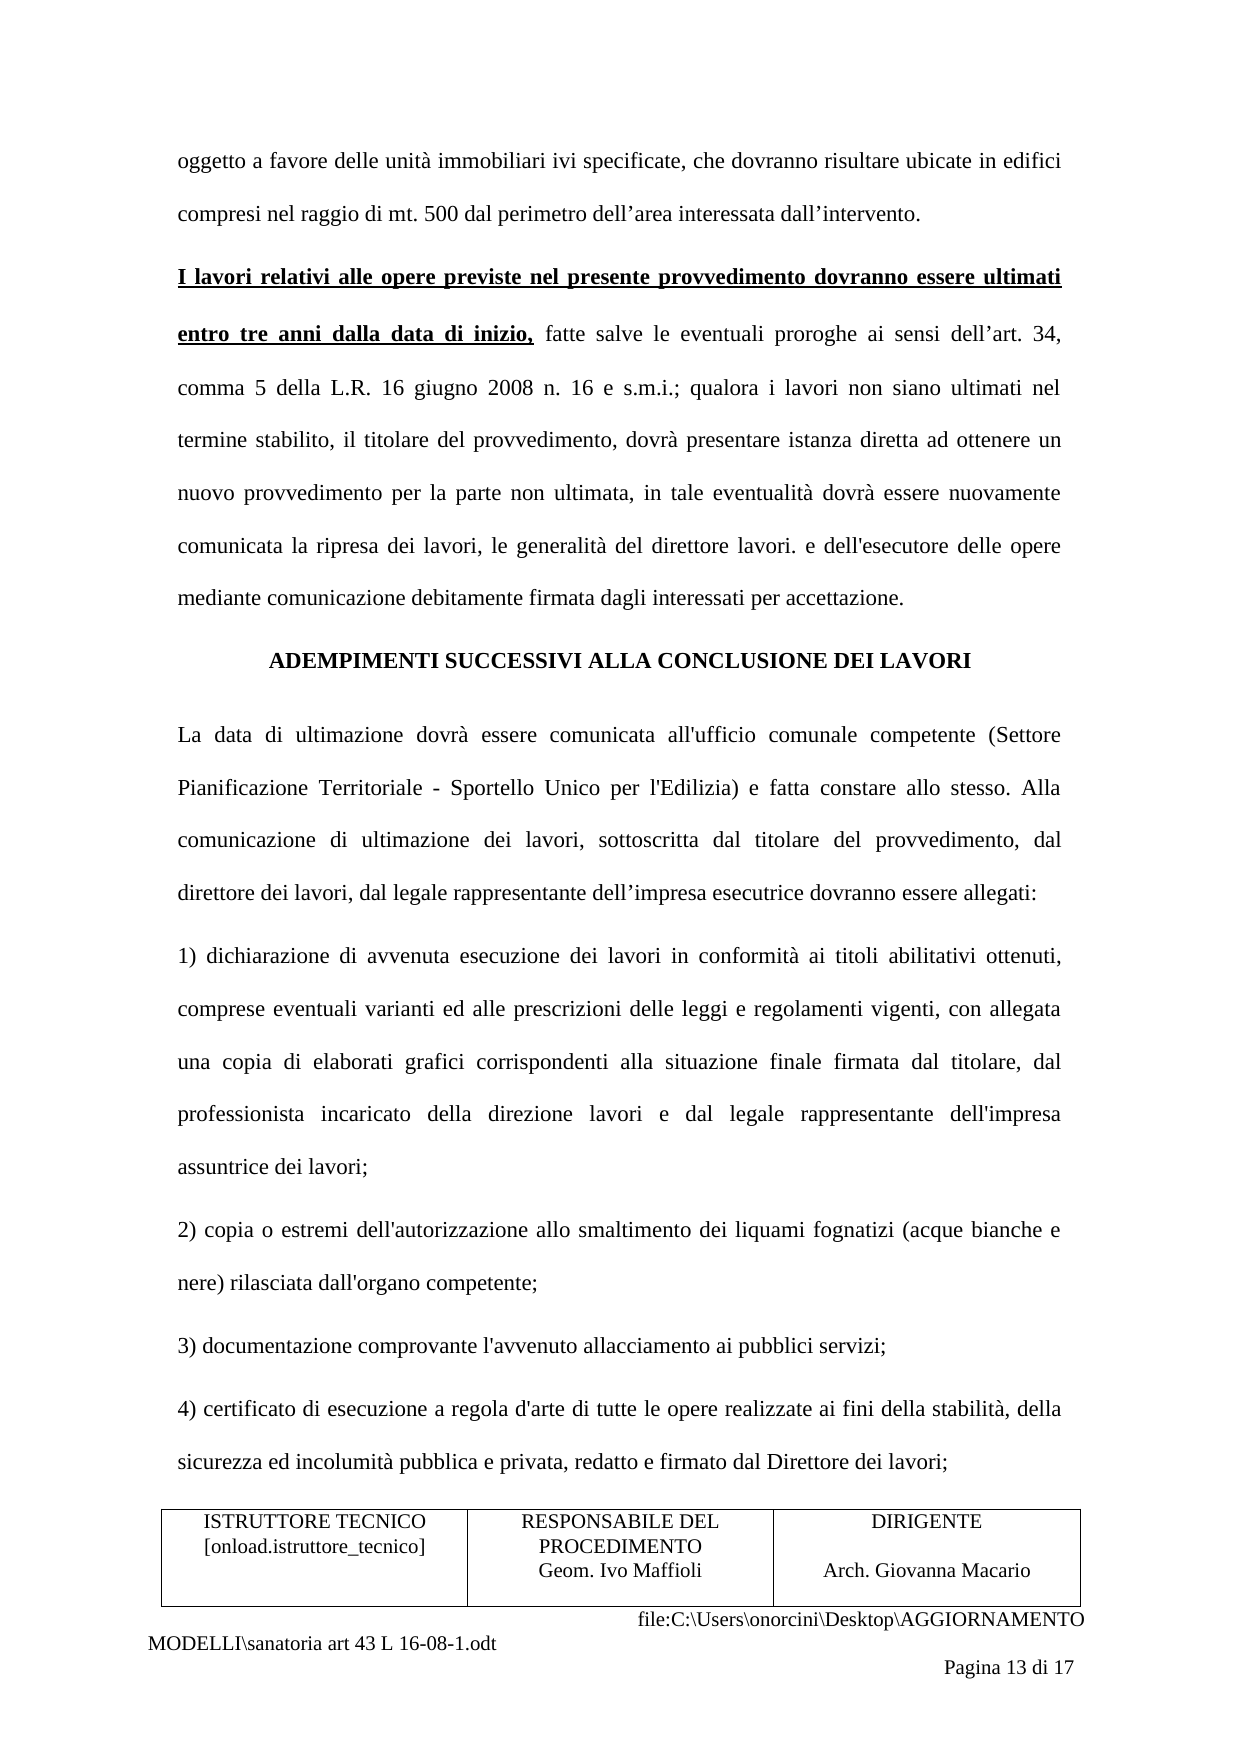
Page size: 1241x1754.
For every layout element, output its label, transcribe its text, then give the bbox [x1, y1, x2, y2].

text 3) documentazione comprovante l'avvenuto allacciamento ai pubblici servizi; [177, 1332, 1063, 1358]
text ADEMPIMENTI SUCCESSIVI ALLA CONCLUSIONE DEI LAVORI [148, 648, 1092, 674]
text I lavori relativi alle opere previste nel presente provvedimento dovranno essere ultimati entro tre anni dalla data di inizio, fatte salve le eventuali proroghe ai sensi dell’art. 34, comma 5 della L.R. 16 giugno 2008 n. 16 e s.m.i.; qualora i lavori non siano ultimati nel termine stabilito, il titolare del provvedimento, dovrà presentare istanza diretta ad ottenere un nuovo provvedimento per la parte non ultimata, in tale eventualità dovrà essere nuovamente comunicata la ripresa dei lavori, le generalità del direttore lavori. e dell'esecutore delle opere mediante comunicazione debitamente firmata dagli interessati per accettazione. [177, 263, 1063, 611]
text oggetto a favore delle unità immobiliari ivi specificate, che dovranno risultare ubicate in edifici compresi nel raggio di mt. 500 dal perimetro dell’area interessata dall’intervento. [177, 148, 1063, 227]
text La data di ultimazione dovrà essere comunicata all'ufficio comunale competente (Settore Pianificazione Territoriale - Sportello Unico per l'Edilizia) e fatta constare allo stesso. Alla comunicazione di ultimazione dei lavori, sottoscritta dal titolare del provvedimento, dal direttore dei lavori, dal legale rappresentante dell’impresa esecutrice dovranno essere allegati: [177, 721, 1063, 906]
text 4) certificato di esecuzione a regola d'arte di tutte le opere realizzate ai fini della stabilità, della sicurezza ed incolumità pubblica e privata, redatto e firmato dal Direttore dei lavori; [177, 1395, 1063, 1474]
text 2) copia o estremi dell'autorizzazione allo smaltimento dei liquami fognatizi (acque bianche e nere) rilasciata dall'organo competente; [177, 1216, 1063, 1295]
text 1) dichiarazione di avvenuta esecuzione dei lavori in conformità ai titoli abilitativi ottenuti, comprese eventuali varianti ed alle prescrizioni delle leggi e regolamenti vigenti, con allegata una copia di elaborati grafici corrispondenti alla situazione finale firmata dal titolare, dal professionista incaricato della direzione lavori e dal legale rappresentante dell'impresa assuntrice dei lavori; [177, 942, 1063, 1179]
